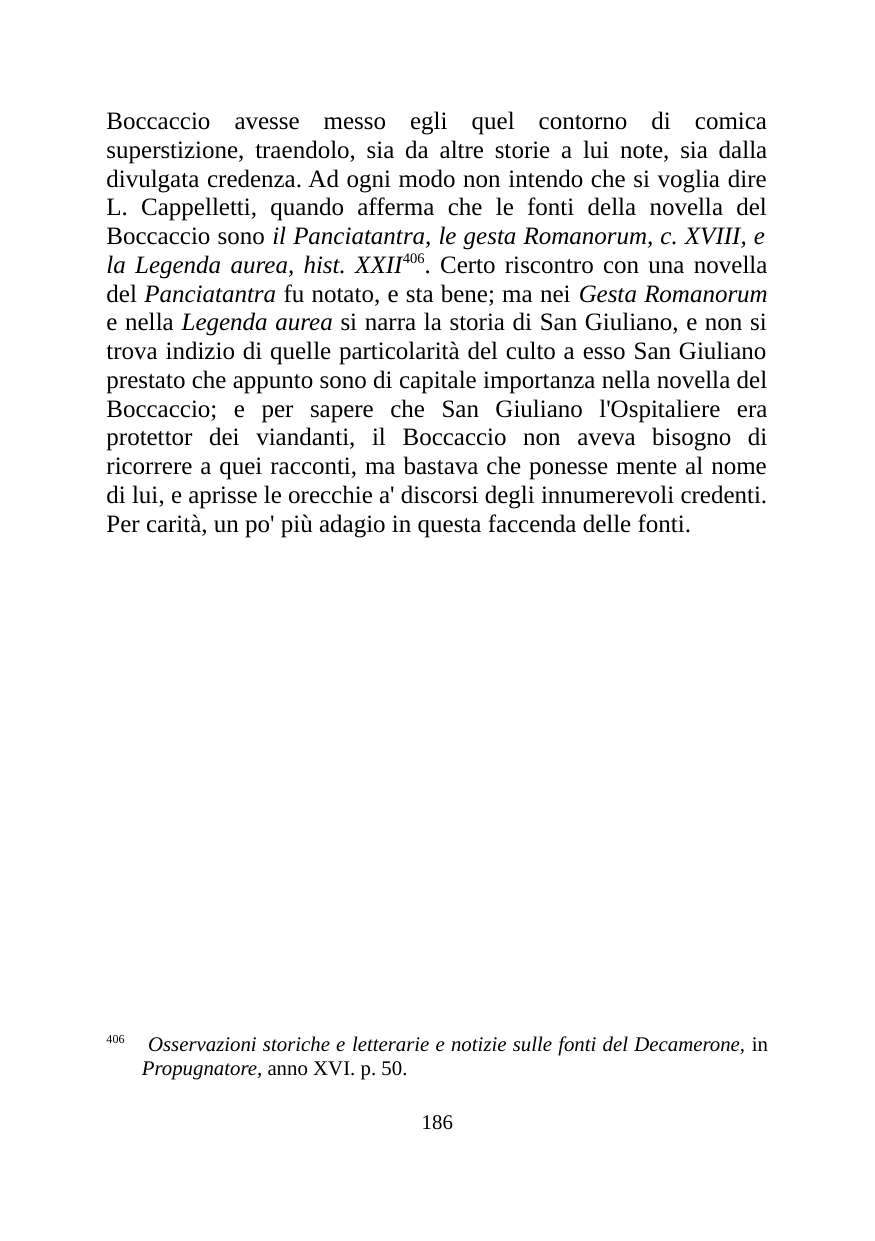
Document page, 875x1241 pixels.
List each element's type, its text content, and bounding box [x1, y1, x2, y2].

text Osservazioni storiche e letterarie e notizie sulle fonti del Decamerone, in Propugnatore, anno XVI. p. 50. [106, 1032, 768, 1080]
text Boccaccio avesse messo egli quel contorno di comica superstizione, traendolo, sia da altre storie a lui note, sia dalla divulgata credenza. Ad ogni modo non intendo che si voglia dire L. Cappelletti, quando afferma che le fonti della novella del Boccaccio sono il Panciatantra, le gesta Romanorum, c. XVIII, e la Legenda aurea, hist. XXII. Certo riscontro con una novella del Panciatantra fu notato, e sta bene; ma nei Gesta Romanorum e nella Legenda aurea si narra la storia di San Giuliano, e non si trova indizio di quelle particolarità del culto a esso San Giuliano prestato che appunto sono di capitale importanza nella novella del Boccaccio; e per sapere che San Giuliano l'Ospitaliere era protettor dei viandanti, il Boccaccio non aveva bisogno di ricorrere a quei racconti, ma bastava che ponesse mente al nome di lui, e aprisse le orecchie a' discorsi degli innumerevoli credenti. Per carità, un po' più adagio in questa faccenda delle fonti. [106, 106, 768, 537]
